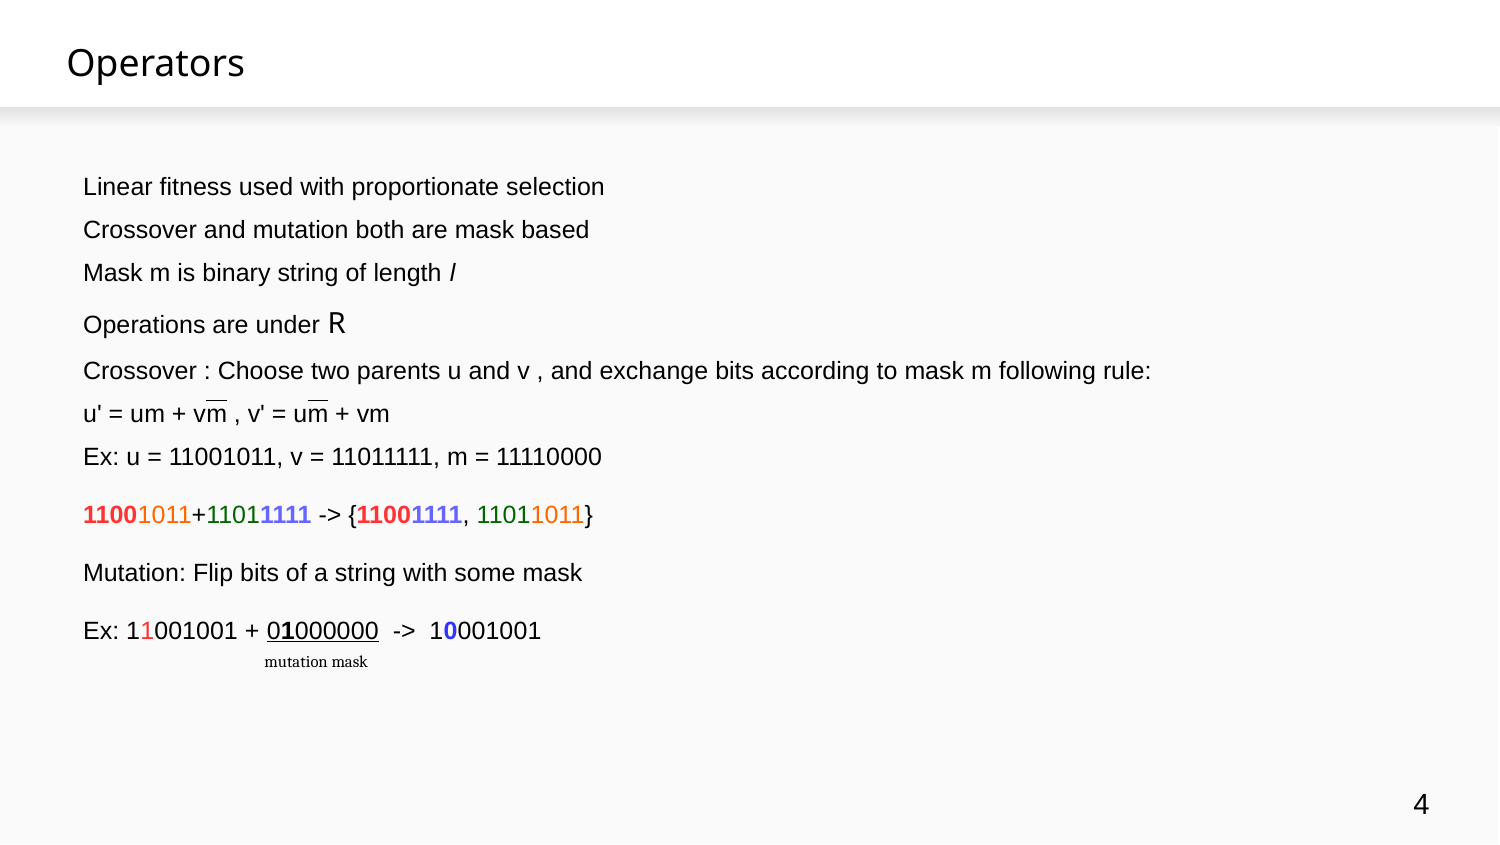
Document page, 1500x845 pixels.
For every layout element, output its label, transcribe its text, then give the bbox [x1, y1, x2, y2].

text_box Linear fitness used with proportionate selection Crossover and mutation both are mask based Mask m is binary string of length l Operations are under R Crossover : Choose two parents u and v , and exchange bits according to mask m following rule: u' = um + vm , v' = um + vm Ex: u = 11001011, v = 11011111, m = 11110000 11001011+11011111 -> {11001111, 11011011} Mutation: Flip bits of a string with some mask Ex: 11001001 + 01000000 -> 10001001 [68, 165, 1274, 654]
text_box Operators [66, 40, 599, 85]
text_box mutation mask [249, 645, 426, 680]
